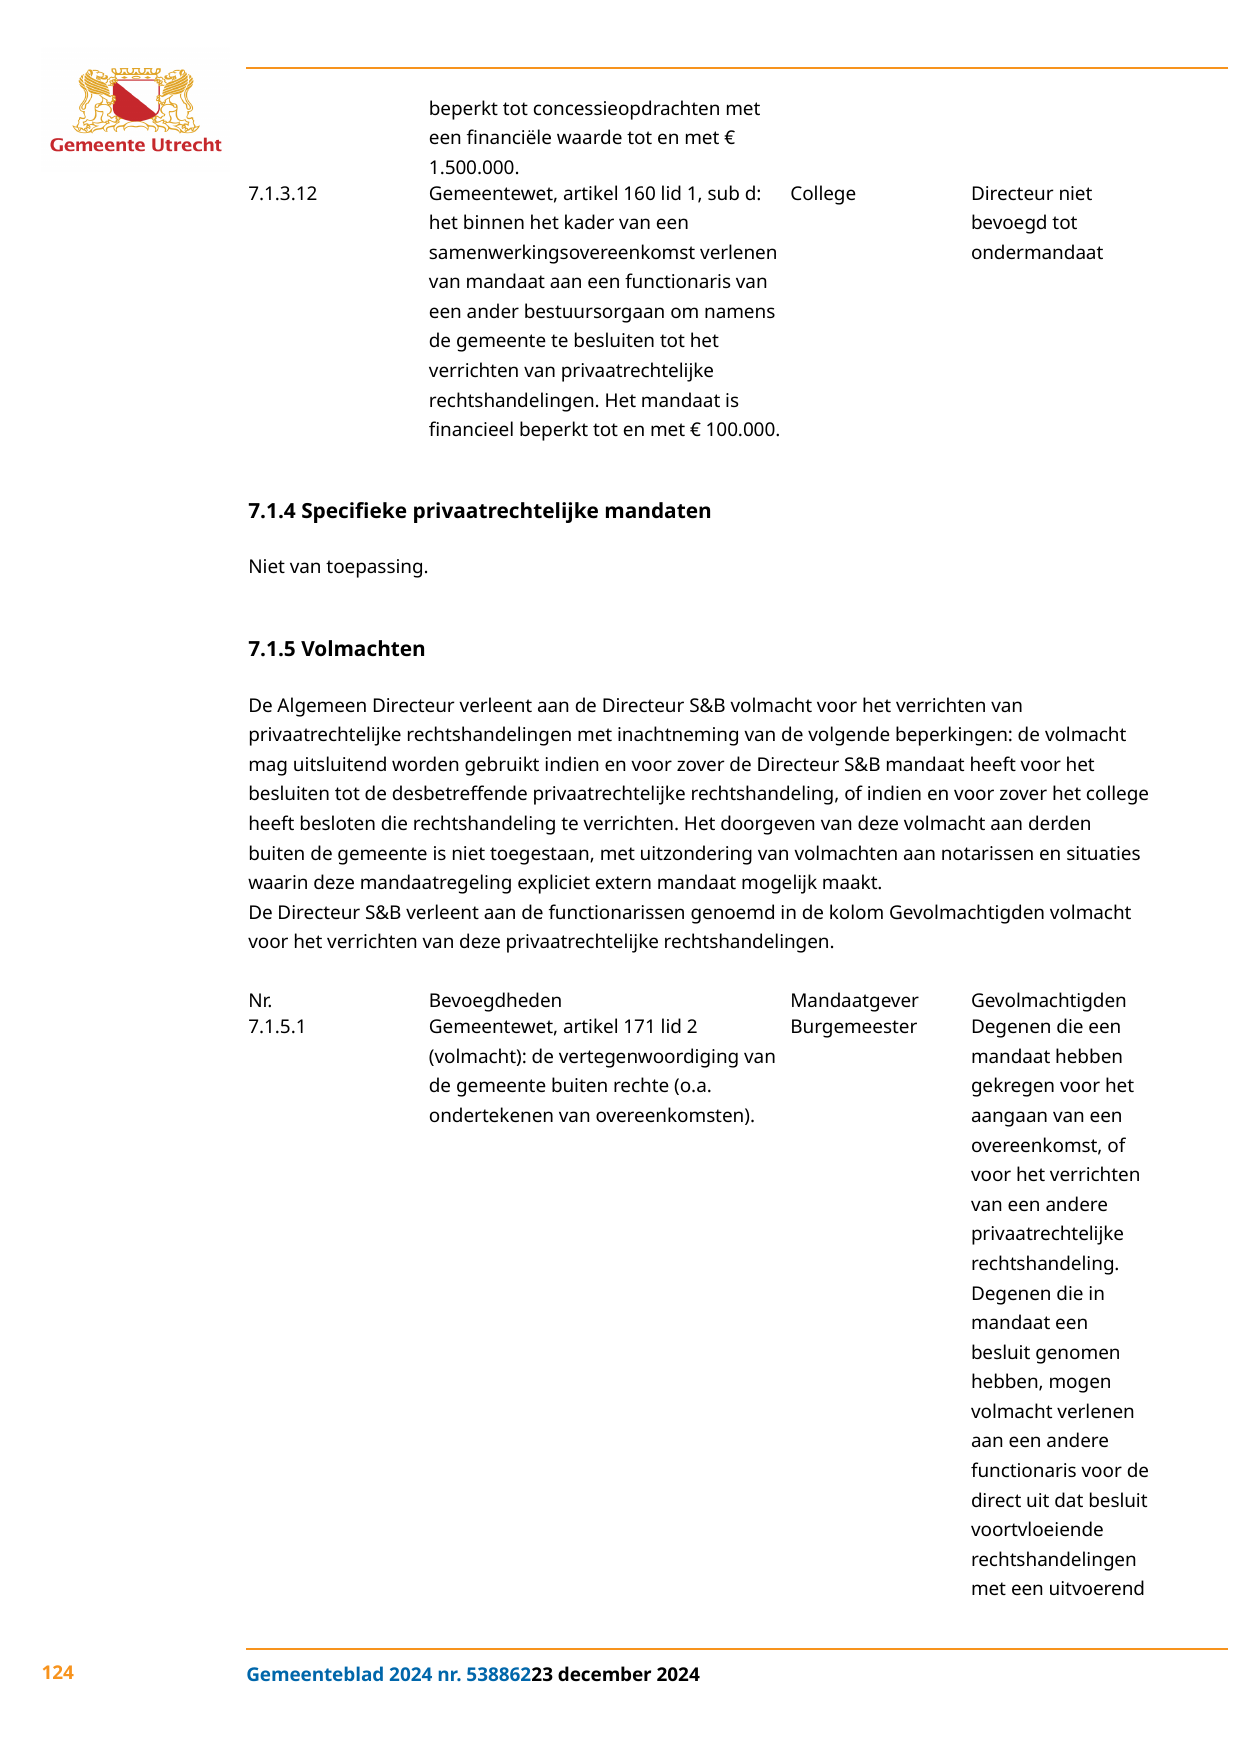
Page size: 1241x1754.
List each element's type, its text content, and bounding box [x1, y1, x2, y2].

table_cell Degenen die een mandaat hebben gekregen voor het aangaan van een overeenkomst, of voor het verrichten van een andere privaatrechtelijke rechtshandeling. Degenen die in mandaat een besluit genomen hebben, mogen volmacht verlenen aan een andere functionaris voor de direct uit dat besluit voortvloeiende rechtshandelingen met een uitvoerend [971, 1014, 1152, 1601]
table_cell College [790, 180, 971, 442]
table_cell beperkt tot concessieopdrachten met een financiële waarde tot en met € 1.500.000. [429, 95, 790, 180]
text 7.1.5 Volmachten [248, 634, 1152, 662]
table_cell Burgemeester [790, 1014, 971, 1601]
text 7.1.4 Specifieke privaatrechtelijke mandaten [248, 496, 1152, 524]
table_cell Gemeentewet, artikel 171 lid 2 (volmacht): de vertegenwoordiging van de gemeente buiten rechte (o.a. ondertekenen van overeenkomsten). [429, 1014, 790, 1601]
table_cell Directeur niet bevoegd tot ondermandaat [971, 180, 1152, 442]
picture [41, 47, 231, 172]
table_cell 7.1.3.12 [248, 180, 429, 442]
table_header Bevoegdheden [429, 988, 790, 1013]
text Niet van toepassing. [248, 554, 1152, 579]
table_header Gevolmachtigden [971, 988, 1152, 1013]
table_cell [971, 95, 1152, 180]
table_header Mandaatgever [790, 988, 971, 1013]
table_cell [790, 95, 971, 180]
table_cell [248, 95, 429, 180]
table_cell Gemeentewet, artikel 160 lid 1, sub d: het binnen het kader van een samenwerkingsovereenkomst verlenen van mandaat aan een functionaris van een ander bestuursorgaan om namens de gemeente te besluiten tot het verrichten van privaatrechtelijke rechtshandelingen. Het mandaat is financieel beperkt tot en met € 100.000. [429, 180, 790, 442]
text De Algemeen Directeur verleent aan de Directeur S&B volmacht voor het verrichten van privaatrechtelijke rechtshandelingen met inachtneming van de volgende beperkingen: de volmacht mag uitsluitend worden gebruikt indien en voor zover de Directeur S&B mandaat heeft voor het besluiten tot de desbetreffende privaatrechtelijke rechtshandeling, of indien en voor zover het college heeft besloten die rechtshandeling te verrichten. Het doorgeven van deze volmacht aan derden buiten de gemeente is niet toegestaan, met uitzondering van volmachten aan notarissen en situaties waarin deze mandaatregeling expliciet extern mandaat mogelijk maakt. [248, 692, 1152, 895]
text De Directeur S&B verleent aan de functionarissen genoemd in de kolom Gevolmachtigden volmacht voor het verrichten van deze privaatrechtelijke rechtshandelingen. [248, 899, 1152, 954]
table_cell 7.1.5.1 [248, 1014, 429, 1601]
table_header Nr. [248, 988, 429, 1013]
